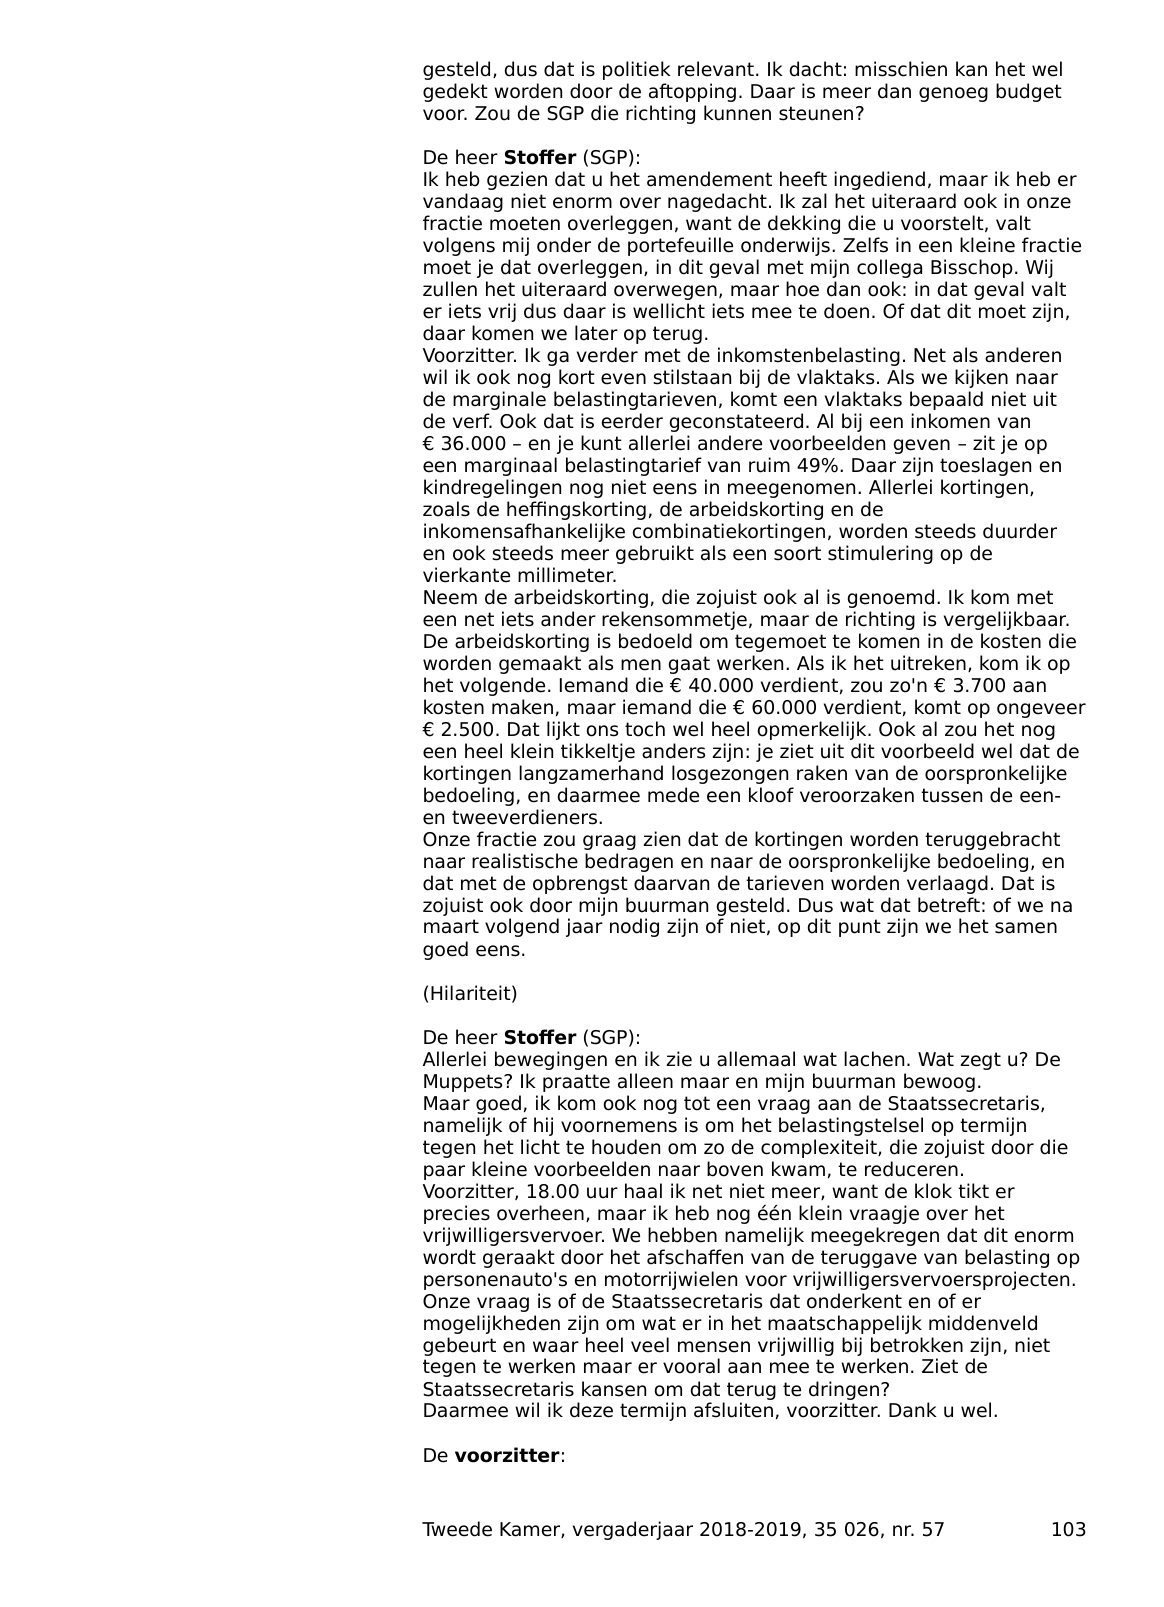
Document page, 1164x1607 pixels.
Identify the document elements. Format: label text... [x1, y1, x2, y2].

text Daarmee wil ik deze termijn afsluiten, voorzitter. Dank u wel. [422, 1400, 1087, 1422]
text Voorzitter, 18.00 uur haal ik net niet meer, want de klok tikt er precies overheen, maar ik heb nog één klein vraagje over het vrijwilligersvervoer. We hebben namelijk meegekregen dat dit enorm wordt geraakt door het afschaffen van de teruggave van belasting op personenauto's en motorrijwielen voor vrijwilligersvervoersprojecten. Onze vraag is of de Staatssecretaris dat onderkent en of er mogelijkheden zijn om wat er in het maatschappelijk middenveld gebeurt en waar heel veel mensen vrijwillig bij betrokken zijn, niet tegen te werken maar er vooral aan mee te werken. Ziet de Staatssecretaris kansen om dat terug te dringen? [422, 1181, 1087, 1400]
text Maar goed, ik kom ook nog tot een vraag aan de Staatssecretaris, namelijk of hij voornemens is om het belastingstelsel op termijn tegen het licht te houden om zo de complexiteit, die zojuist door die paar kleine voorbeelden naar boven kwam, te reduceren. [422, 1093, 1087, 1181]
text Voorzitter. Ik ga verder met de inkomstenbelasting. Net als anderen wil ik ook nog kort even stilstaan bij de vlaktaks. Als we kijken naar de marginale belastingtarieven, komt een vlaktaks bepaald niet uit de verf. Ook dat is eerder geconstateerd. Al bij een inkomen van € 36.000 – en je kunt allerlei andere voorbeelden geven – zit je op een marginaal belastingtarief van ruim 49%. Daar zijn toeslagen en kindregelingen nog niet eens in meegenomen. Allerlei kortingen, zoals de heffingskorting, de arbeidskorting en de inkomensafhankelijke combinatiekortingen, worden steeds duurder en ook steeds meer gebruikt als een soort stimulering op de vierkante millimeter. [422, 345, 1087, 587]
text (Hilariteit) [422, 983, 1087, 1004]
text De voorzitter: [422, 1444, 1087, 1467]
text Allerlei bewegingen en ik zie u allemaal wat lachen. Wat zegt u? De Muppets? Ik praatte alleen maar en mijn buurman bewoog. [422, 1049, 1087, 1093]
text Neem de arbeidskorting, die zojuist ook al is genoemd. Ik kom met een net iets ander rekensommetje, maar de richting is vergelijkbaar. De arbeidskorting is bedoeld om tegemoet te komen in de kosten die worden gemaakt als men gaat werken. Als ik het uitreken, kom ik op het volgende. Iemand die € 40.000 verdient, zou zo'n € 3.700 aan kosten maken, maar iemand die € 60.000 verdient, komt op ongeveer € 2.500. Dat lijkt ons toch wel heel opmerkelijk. Ook al zou het nog een heel klein tikkeltje anders zijn: je ziet uit dit voorbeeld wel dat de kortingen langzamerhand losgezongen raken van de oorspronkelijke bedoeling, en daarmee mede een kloof veroorzaken tussen de een- en tweeverdieners. [422, 587, 1087, 828]
text Ik heb gezien dat u het amendement heeft ingediend, maar ik heb er vandaag niet enorm over nagedacht. Ik zal het uiteraard ook in onze fractie moeten overleggen, want de dekking die u voorstelt, valt volgens mij onder de portefeuille onderwijs. Zelfs in een kleine fractie moet je dat overleggen, in dit geval met mijn collega Bisschop. Wij zullen het uiteraard overwegen, maar hoe dan ook: in dat geval valt er iets vrij dus daar is wellicht iets mee te doen. Of dat dit moet zijn, daar komen we later op terug. [422, 169, 1087, 345]
text De heer Stoffer (SGP): [422, 1027, 1087, 1049]
text gesteld, dus dat is politiek relevant. Ik dacht: misschien kan het wel gedekt worden door de aftopping. Daar is meer dan genoeg budget voor. Zou de SGP die richting kunnen steunen? [422, 59, 1087, 125]
text Onze fractie zou graag zien dat de kortingen worden teruggebracht naar realistische bedragen en naar de oorspronkelijke bedoeling, en dat met de opbrengst daarvan de tarieven worden verlaagd. Dat is zojuist ook door mijn buurman gesteld. Dus wat dat betreft: of we na maart volgend jaar nodig zijn of niet, op dit punt zijn we het samen goed eens. [422, 828, 1087, 960]
text De heer Stoffer (SGP): [422, 147, 1087, 169]
